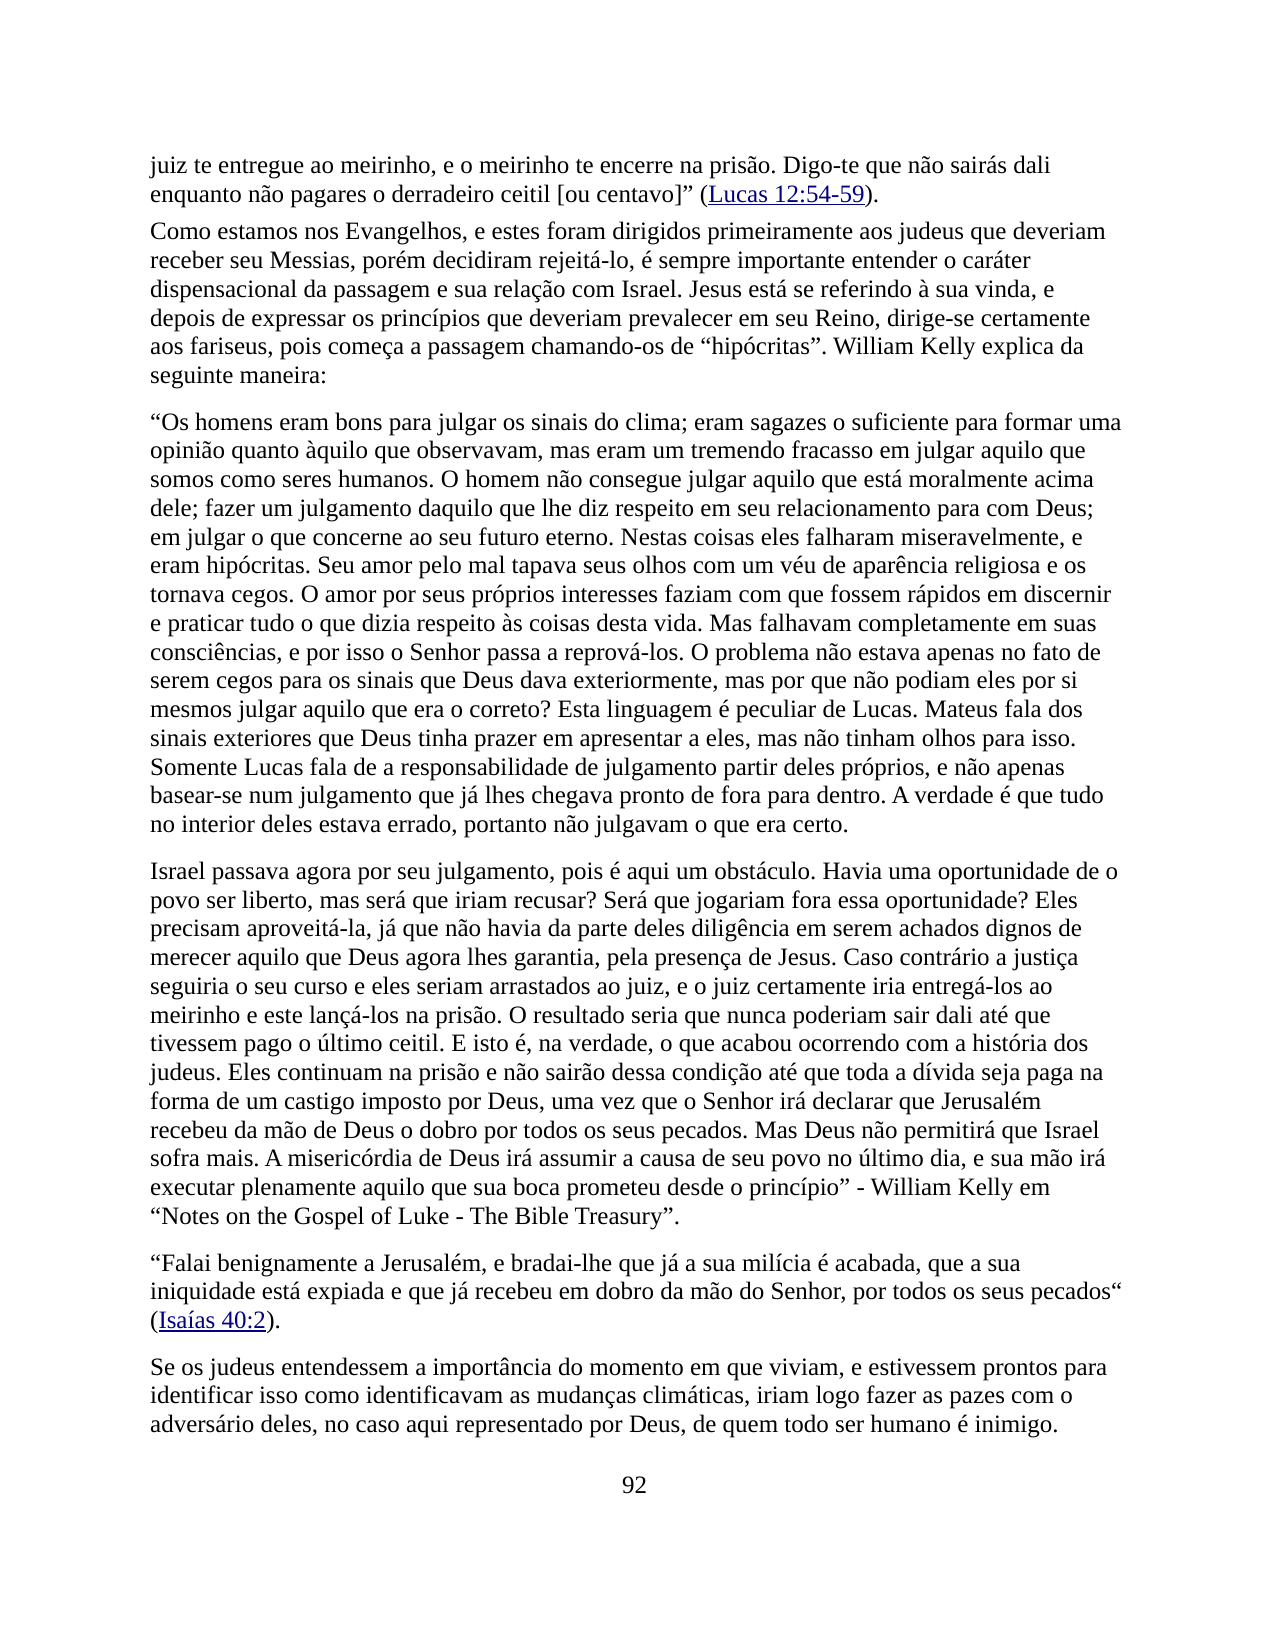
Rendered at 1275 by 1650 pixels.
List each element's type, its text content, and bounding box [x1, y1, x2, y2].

text Israel passava agora por seu julgamento, pois é aqui um obstáculo. Havia uma oportunidade de o povo ser liberto, mas será que iriam recusar? Será que jogariam fora essa oportunidade? Eles precisam aproveitá-la, já que não havia da parte deles diligência em serem achados dignos de merecer aquilo que Deus agora lhes garantia, pela presença de Jesus. Caso contrário a justiça seguiria o seu curso e eles seriam arrastados ao juiz, e o juiz certamente iria entregá-los ao meirinho e este lançá-los na prisão. O resultado seria que nunca poderiam sair dali até que tivessem pago o último ceitil. E isto é, na verdade, o que acabou ocorrendo com a história dos judeus. Eles continuam na prisão e não sairão dessa condição até que toda a dívida seja paga na forma de um castigo imposto por Deus, uma vez que o Senhor irá declarar que Jerusalém recebeu da mão de Deus o dobro por todos os seus pecados. Mas Deus não permitirá que Israel sofra mais. A misericórdia de Deus irá assumir a causa de seu povo no último dia, e sua mão irá executar plenamente aquilo que sua boca prometeu desde o princípio” - William Kelly em “Notes on the Gospel of Luke - The Bible Treasury”. [150, 856, 1125, 1230]
text Como estamos nos Evangelhos, e estes foram dirigidos primeiramente aos judeus que deveriam receber seu Messias, porém decidiram rejeitá-lo, é sempre importante entender o caráter dispensacional da passagem e sua relação com Israel. Jesus está se referindo à sua vinda, e depois de expressar os princípios que deveriam prevalecer em seu Reino, dirige-se certamente aos fariseus, pois começa a passagem chamando-os de “hipócritas”. William Kelly explica da seguinte maneira: [150, 216, 1125, 389]
text “Os homens eram bons para julgar os sinais do clima; eram sagazes o suficiente para formar uma opinião quanto àquilo que observavam, mas eram um tremendo fracasso em julgar aquilo que somos como seres humanos. O homem não consegue julgar aquilo que está moralmente acima dele; fazer um julgamento daquilo que lhe diz respeito em seu relacionamento para com Deus; em julgar o que concerne ao seu futuro eterno. Nestas coisas eles falharam miseravelmente, e eram hipócritas. Seu amor pelo mal tapava seus olhos com um véu de aparência religiosa e os tornava cegos. O amor por seus próprios interesses faziam com que fossem rápidos em discernir e praticar tudo o que dizia respeito às coisas desta vida. Mas falhavam completamente em suas consciências, e por isso o Senhor passa a reprová-los. O problema não estava apenas no fato de serem cegos para os sinais que Deus dava exteriormente, mas por que não podiam eles por si mesmos julgar aquilo que era o correto? Esta linguagem é peculiar de Lucas. Mateus fala dos sinais exteriores que Deus tinha prazer em apresentar a eles, mas não tinham olhos para isso. Somente Lucas fala de a responsabilidade de julgamento partir deles próprios, e não apenas basear-se num julgamento que já lhes chegava pronto de fora para dentro. A verdade é que tudo no interior deles estava errado, portanto não julgavam o que era certo. [150, 407, 1125, 838]
text Se os judeus entendessem a importância do momento em que viviam, e estivessem prontos para identificar isso como identificavam as mudanças climáticas, iriam logo fazer as pazes com o adversário deles, no caso aqui representado por Deus, de quem todo ser humano é inimigo. [150, 1352, 1125, 1438]
text “Falai benignamente a Jerusalém, e bradai-lhe que já a sua milícia é acabada, que a sua iniquidade está expiada e que já recebeu em dobro da mão do Senhor, por todos os seus pecados“ (Isaías 40:2). [150, 1248, 1125, 1334]
text juiz te entregue ao meirinho, e o meirinho te encerre na prisão. Digo-te que não sairás dali enquanto não pagares o derradeiro ceitil [ou centavo]” (Lucas 12:54-59). [150, 150, 1125, 207]
